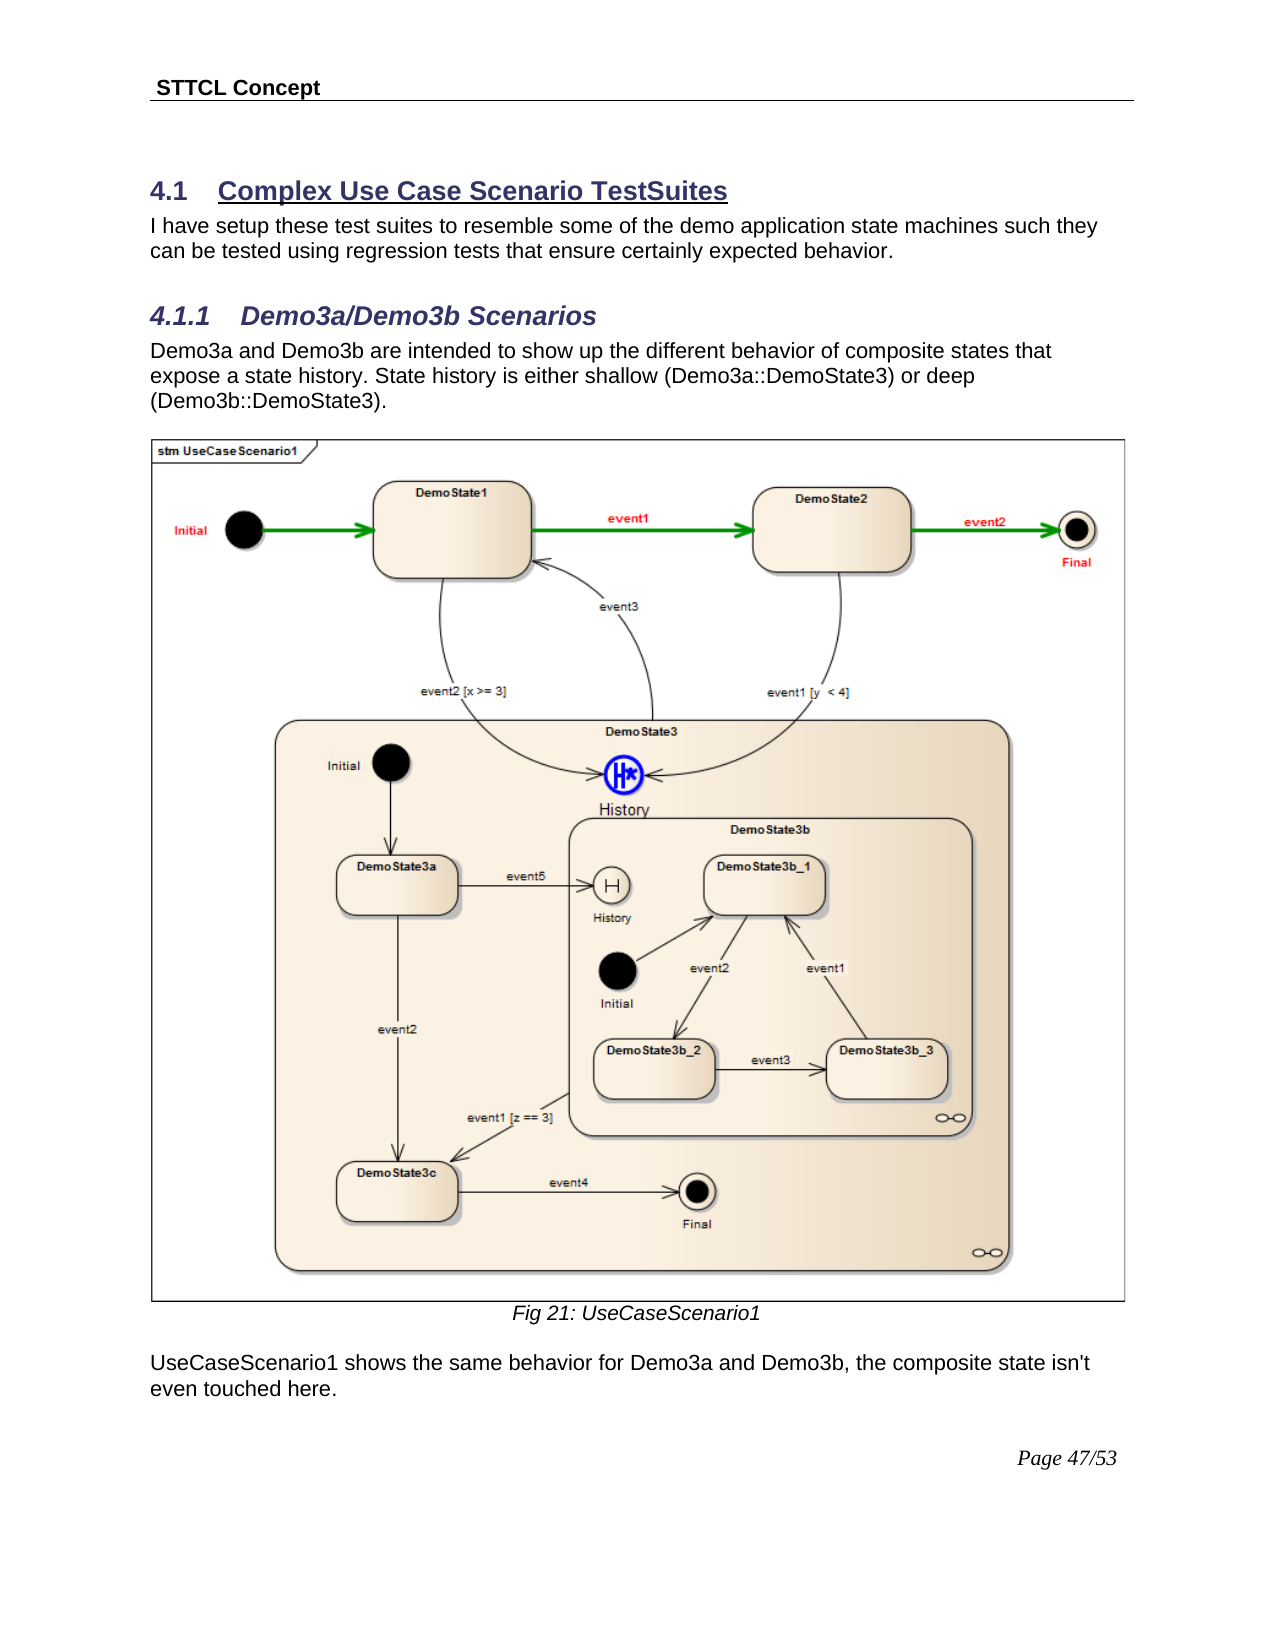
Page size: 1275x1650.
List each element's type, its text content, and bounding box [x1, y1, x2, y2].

text Demo3a and Demo3b are intended to show up the different behavior of composite states that expose a state history. State history is either shallow (Demo3a::DemoState3) or deep (Demo3b::DemoState3). [150, 338, 1125, 413]
text I have setup these test suites to resemble some of the demo application state machines such they can be tested using regression tests that ensure certainly expected behavior. [150, 212, 1125, 263]
text Fig 21: UseCaseScenario1 [150, 1302, 1125, 1325]
picture [150, 438, 1125, 1302]
subtitle Complex Use Case Scenario TestSuites [150, 175, 1125, 206]
subtitle Demo3a/Demo3b Scenarios [150, 300, 1125, 332]
text UseCaseScenario1 shows the same behavior for Demo3a and Demo3b, the composite state isn't even touched here. [150, 1350, 1125, 1401]
